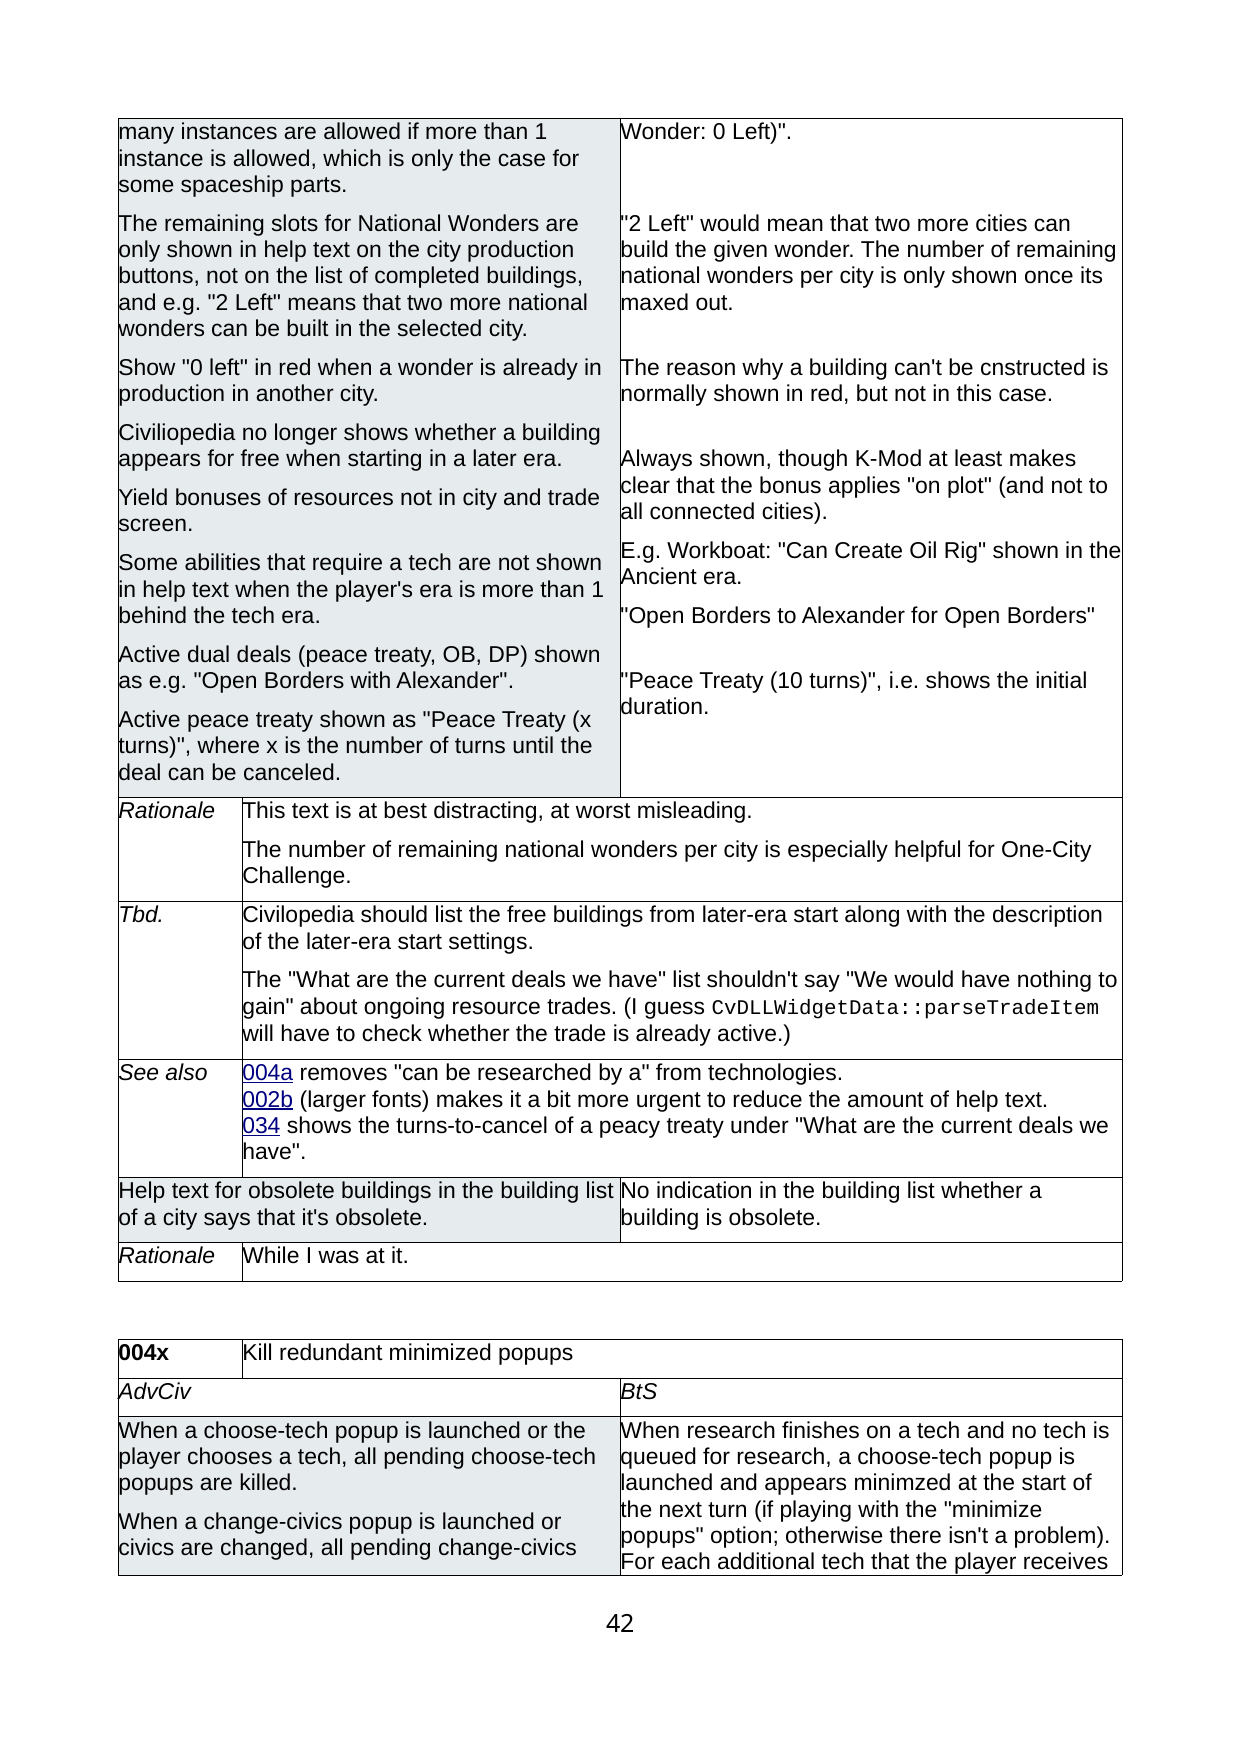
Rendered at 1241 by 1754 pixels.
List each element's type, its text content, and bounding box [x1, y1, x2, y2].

table_cell This text is at best distracting, at worst misleading. The number of remaining national wonders per city is especially helpful for One-City Challenge. [243, 798, 1122, 901]
table_cell BtS [621, 1379, 1122, 1416]
table_header Kill redundant minimized popups [243, 1340, 1122, 1378]
table_cell many instances are allowed if more than 1 instance is allowed, which is only the case for some spaceship parts. The remaining slots for National Wonders are only shown in help text on the city production buttons, not on the list of completed buildings, and e.g. "2 Left" means that two more national wonders can be built in the selected city. Show "0 left" in red when a wonder is already in production in another city. Civiliopedia no longer shows whether a building appears for free when starting in a later era. Yield bonuses of resources not in city and trade screen. Some abilities that require a tech are not shown in help text when the player's era is more than 1 behind the tech era. Active dual deals (peace treaty, OB, DP) shown as e.g. "Open Borders with Alexander". Active peace treaty shown as "Peace Treaty (x turns)", where x is the number of turns until the deal can be canceled. [119, 119, 620, 797]
table_cell Tbd. [119, 902, 242, 1059]
table_cell No indication in the building list whether a building is obsolete. [621, 1178, 1122, 1242]
table_cell Wonder: 0 Left)". "2 Left" would mean that two more cities can build the given wonder. The number of remaining national wonders per city is only shown once its maxed out. The reason why a building can't be cnstructed is normally shown in red, but not in this case. Always shown, though K-Mod at least makes clear that the bonus applies "on plot" (and not to all connected cities). E.g. Workboat: "Can Create Oil Rig" shown in the Ancient era. "Open Borders to Alexander for Open Borders" "Peace Treaty (10 turns)", i.e. shows the initial duration. [621, 119, 1122, 797]
table_cell 004a removes "can be researched by a" from technologies. 002b (larger fonts) makes it a bit more urgent to reduce the amount of help text. 034 shows the turns-to-cancel of a peacy treaty under "What are the current deals we have". [243, 1060, 1122, 1177]
table_cell When research finishes on a tech and no tech is queued for research, a choose-tech popup is launched and appears minimzed at the start of the next turn (if playing with the "minimize popups" option; otherwise there isn't a problem). For each additional tech that the player receives [621, 1417, 1122, 1575]
table_cell See also [119, 1060, 242, 1177]
table_cell AdvCiv [119, 1379, 620, 1416]
table_cell Help text for obsolete buildings in the building list of a city says that it's obsolete. [119, 1178, 620, 1242]
table_cell Rationale [119, 1243, 242, 1281]
table_cell Rationale [119, 798, 242, 901]
table_cell Civilopedia should list the free buildings from later-era start along with the description of the later-era start settings. The "What are the current deals we have" list shouldn't say "We would have nothing to gain" about ongoing resource trades. (I guess CvDLLWidgetData::parseTradeItem will have to check whether the trade is already active.) [243, 902, 1122, 1059]
table_cell While I was at it. [243, 1243, 1122, 1281]
table_header 004x [119, 1340, 242, 1378]
table_cell When a choose-tech popup is launched or the player chooses a tech, all pending choose-tech popups are killed. When a change-civics popup is launched or civics are changed, all pending change-civics [119, 1417, 620, 1575]
